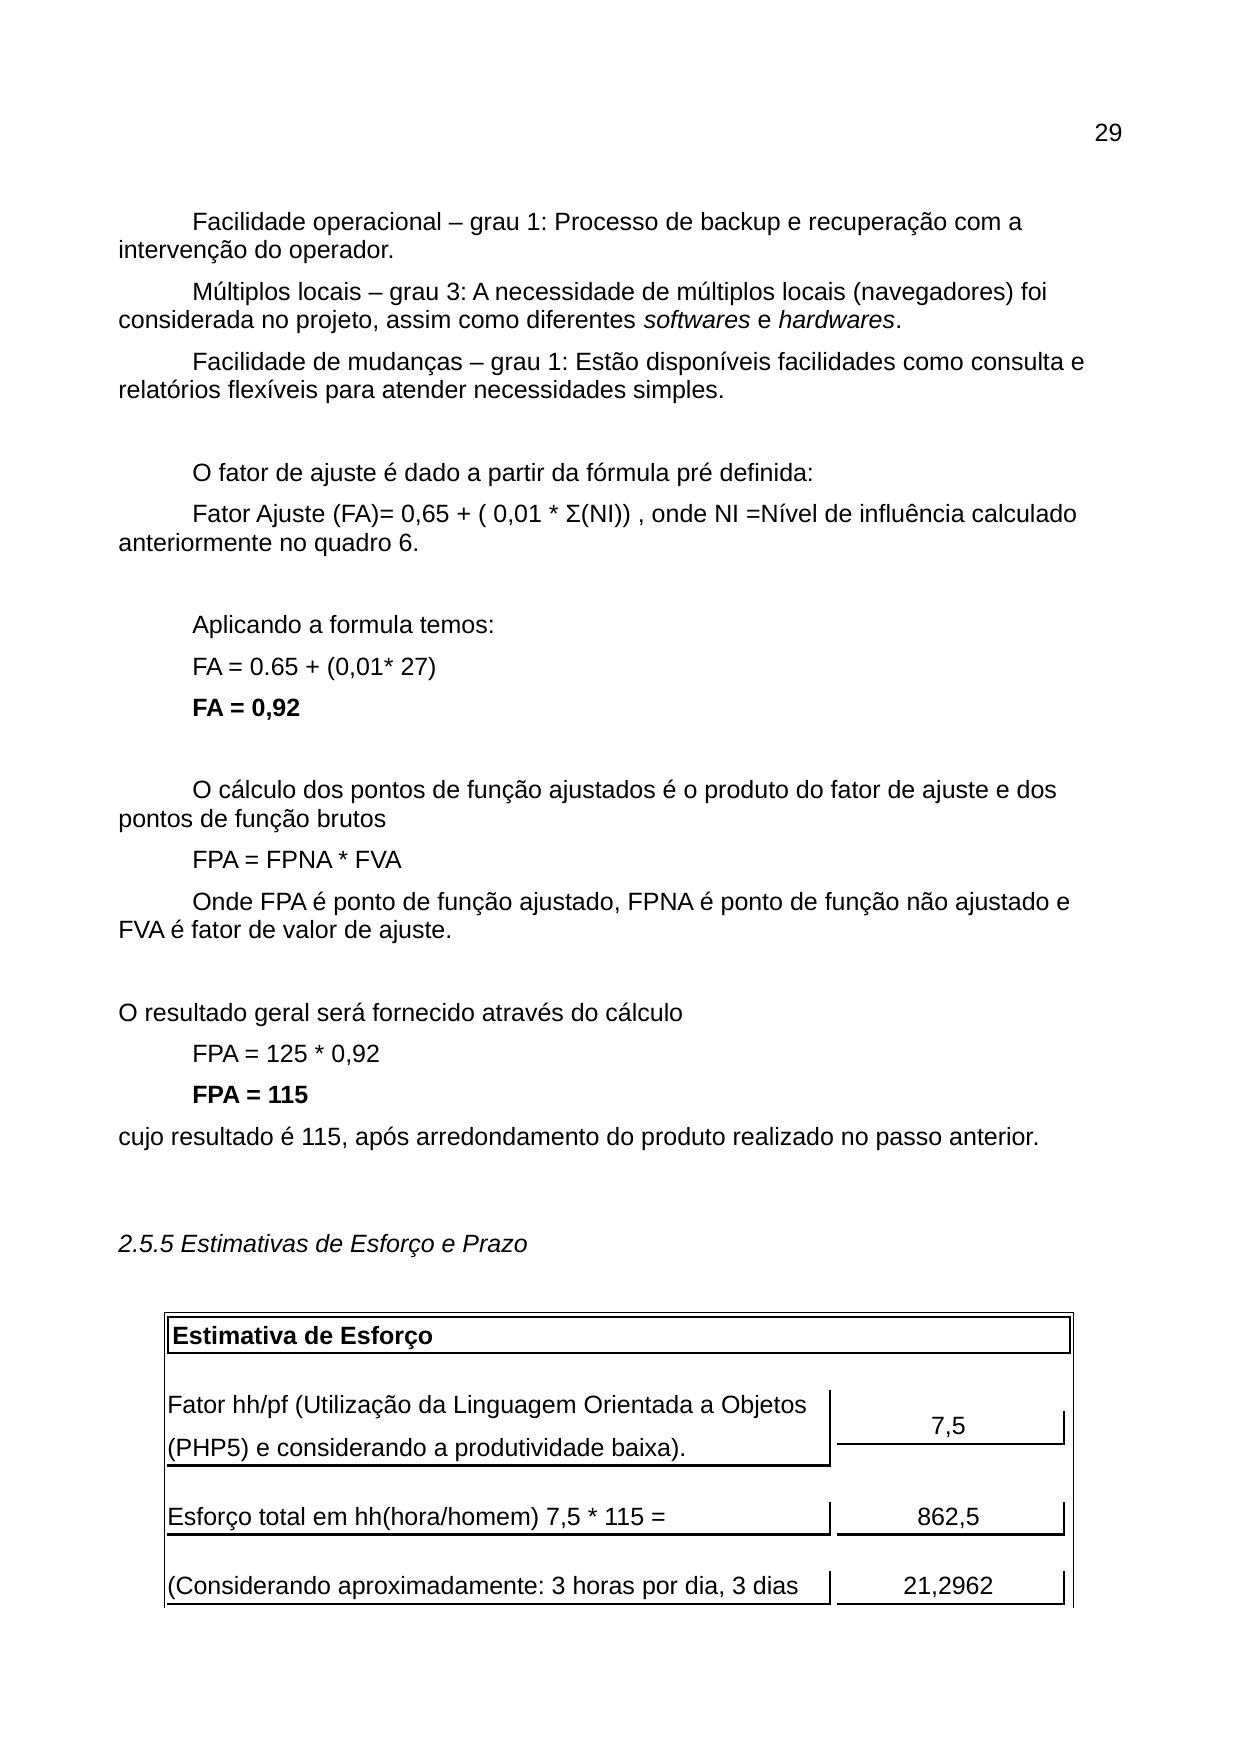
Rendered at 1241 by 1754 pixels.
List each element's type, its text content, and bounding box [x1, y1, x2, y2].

text FPA = 125 * 0,92 [118, 1039, 1122, 1068]
text FPA = FPNA * FVA [118, 845, 1122, 874]
table_cell 862,5 [834, 1499, 1068, 1568]
table_cell 21,2962 [834, 1568, 1068, 1608]
text Aplicando a formula temos: [118, 610, 1122, 639]
text Facilidade de mudanças – grau 1: Estão disponíveis facilidades como consulta e relatórios flexíveis para atender necessidades simples. [118, 347, 1122, 404]
table_cell (Considerando aproximadamente: 3 horas por dia, 3 dias [165, 1568, 834, 1608]
text FA = 0.65 + (0,01* 27) [118, 652, 1122, 680]
table_cell Esforço total em hh(hora/homem) 7,5 * 115 = [165, 1499, 834, 1568]
table_header Estimativa de Esforço [165, 1313, 1073, 1387]
text FA = 0,92 [118, 693, 1122, 722]
text Múltiplos locais – grau 3: A necessidade de múltiplos locais (navegadores) foi considerada no projeto, assim como diferentes softwares e hardwares. [118, 277, 1122, 334]
text FPA = 115 [118, 1080, 1122, 1109]
table_cell [1068, 1499, 1073, 1568]
table_cell Fator hh/pf (Utilização da Linguagem Orientada a Objetos (PHP5) e considerando a produtividade baixa). [165, 1387, 834, 1499]
text O resultado geral será fornecido através do cálculo [118, 998, 1122, 1027]
text Onde FPA é ponto de função ajustado, FPNA é ponto de função não ajustado e FVA é fator de valor de ajuste. [118, 887, 1122, 944]
text Facilidade operacional – grau 1: Processo de backup e recuperação com a intervenção do operador. [118, 207, 1122, 264]
table_cell 7,5 [834, 1387, 1068, 1499]
table_cell [1068, 1387, 1073, 1499]
text cujo resultado é 115, após arredondamento do produto realizado no passo anterior. [118, 1122, 1122, 1150]
subtitle 2.5.5 Estimativas de Esforço e Prazo [118, 1229, 1122, 1258]
text O fator de ajuste é dado a partir da fórmula pré definida: [118, 458, 1122, 487]
text Fator Ajuste (FA)= 0,65 + ( 0,01 * Σ(NI)) , onde NI =Nível de influência calculado anteriormente no quadro 6. [118, 499, 1122, 557]
table_cell [1068, 1568, 1073, 1608]
text O cálculo dos pontos de função ajustados é o produto do fator de ajuste e dos pontos de função brutos [118, 775, 1122, 833]
